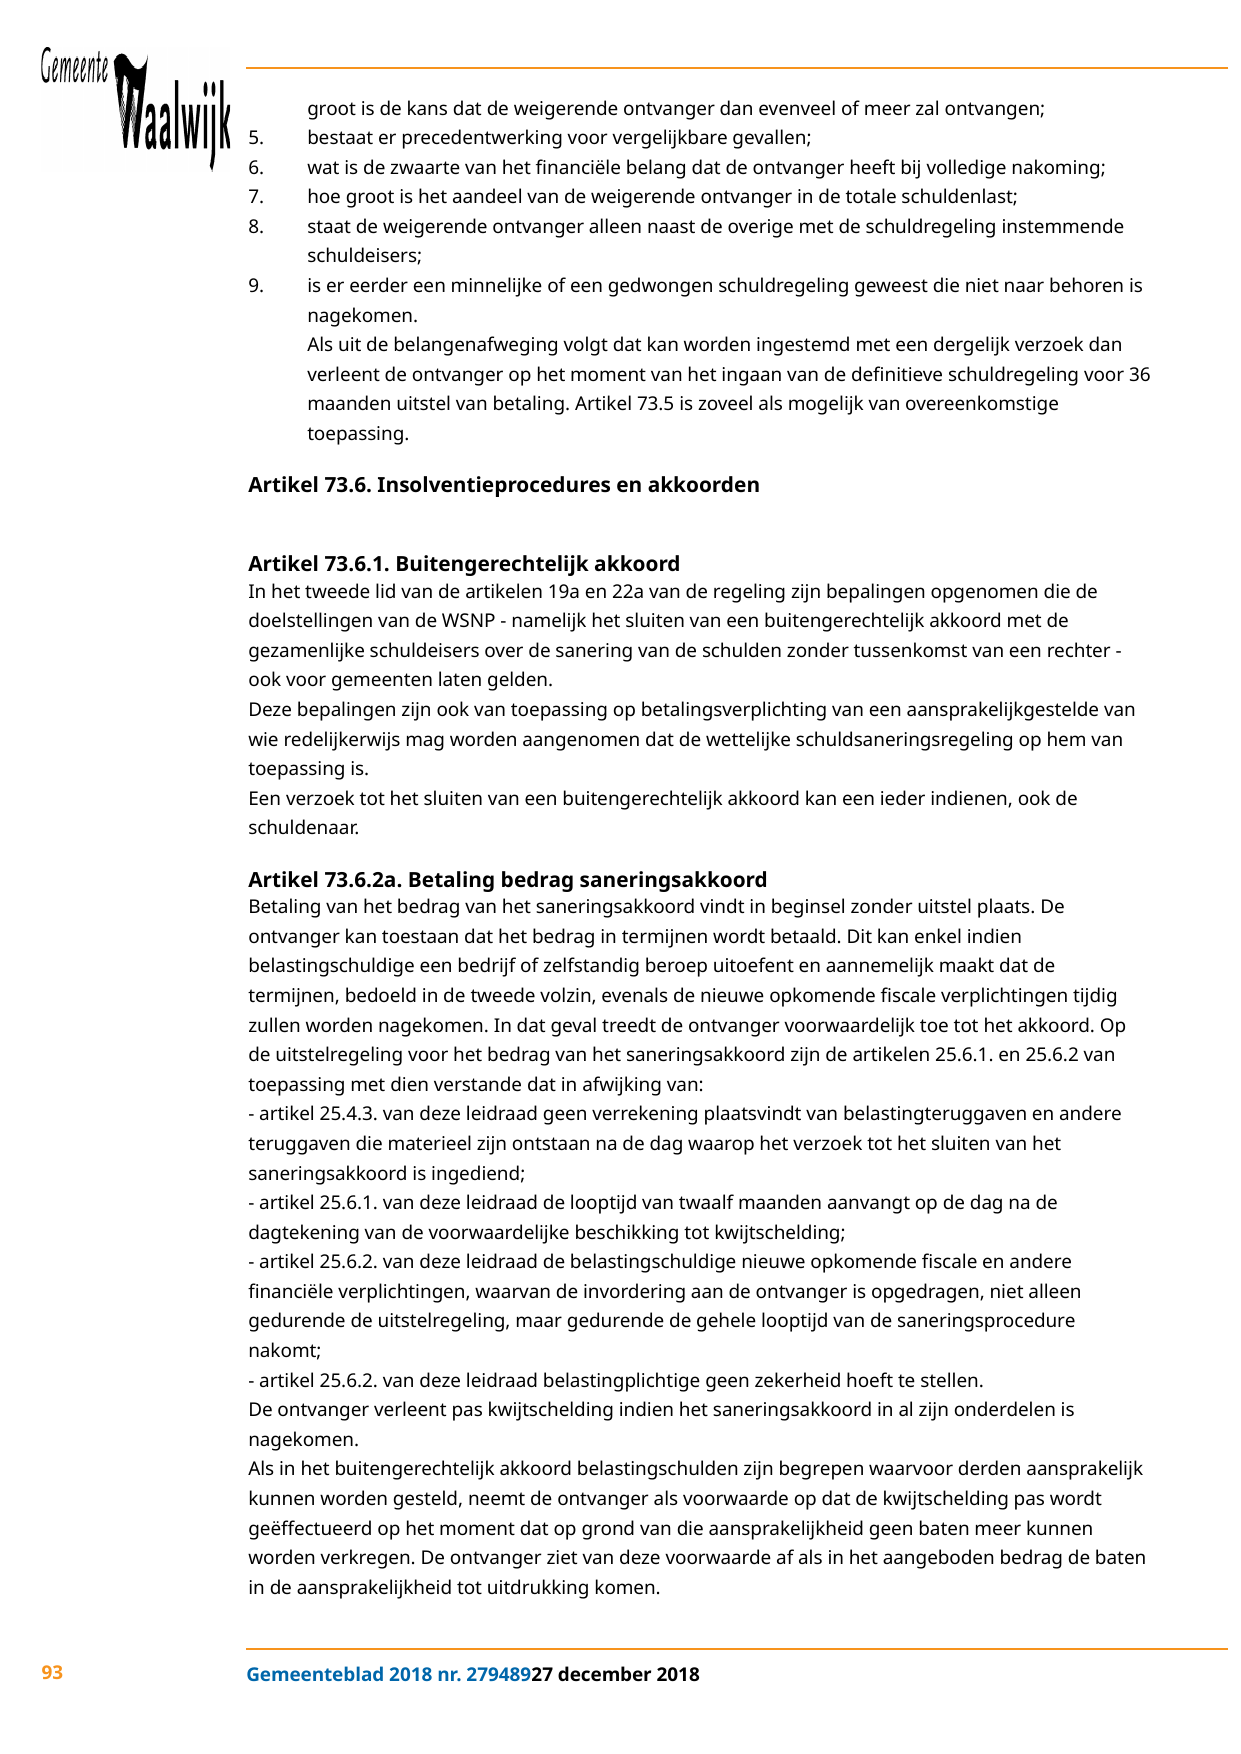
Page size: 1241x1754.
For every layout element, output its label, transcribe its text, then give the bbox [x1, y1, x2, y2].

text Een verzoek tot het sluiten van een buitengerechtelijk akkoord kan een ieder indienen, ook de schuldenaar. [248, 785, 1152, 840]
list Als uit de belangenafweging volgt dat kan worden ingestemd met een dergelijk verzoek dan verleent de ontvanger op het moment van het ingaan van de definitieve schuldregeling voor 36 maanden uitstel van betaling. Artikel 73.5 is zoveel als mogelijk van overeenkomstige toepassing. [248, 331, 1152, 446]
picture [41, 47, 231, 172]
text Betaling van het bedrag van het saneringsakkoord vindt in beginsel zonder uitstel plaats. De ontvanger kan toestaan dat het bedrag in termijnen wordt betaald. Dit kan enkel indien belastingschuldige een bedrijf of zelfstandig beroep uitoefent en aannemelijk maakt dat de termijnen, bedoeld in de tweede volzin, evenals de nieuwe opkomende fiscale verplichtingen tijdig zullen worden nagekomen. In dat geval treedt de ontvanger voorwaardelijk toe tot het akkoord. Op de uitstelregeling voor het bedrag van het saneringsakkoord zijn de artikelen 25.6.1. en 25.6.2 van toepassing met dien verstande dat in afwijking van: [248, 893, 1152, 1097]
text Artikel 73.6.1. Buitengerechtelijk akkoord [248, 549, 1152, 578]
text Als in het buitengerechtelijk akkoord belastingschulden zijn begrepen waarvoor derden aansprakelijk kunnen worden gesteld, neemt de ontvanger als voorwaarde op dat de kwijtschelding pas wordt geëffectueerd op het moment dat op grond van die aansprakelijkheid geen baten meer kunnen worden verkregen. De ontvanger ziet van deze voorwaarde af als in het aangeboden bedrag de baten in de aansprakelijkheid tot uitdrukking komen. [248, 1456, 1152, 1599]
text Artikel 73.6. Insolventieprocedures en akkoorden [248, 471, 1152, 499]
text - artikel 25.6.2. van deze leidraad de belastingschuldige nieuwe opkomende fiscale en andere financiële verplichtingen, waarvan de invordering aan de ontvanger is opgedragen, niet alleen gedurende de uitstelregeling, maar gedurende de gehele looptijd van de saneringsprocedure nakomt; [248, 1248, 1152, 1363]
list is er eerder een minnelijke of een gedwongen schuldregeling geweest die niet naar behoren is nagekomen. [248, 272, 1152, 328]
text - artikel 25.6.1. van deze leidraad de looptijd van twaalf maanden aanvangt op de dag na de dagtekening van de voorwaardelijke beschikking tot kwijtschelding; [248, 1189, 1152, 1244]
text Artikel 73.6.2a. Betaling bedrag saneringsakkoord [248, 865, 1152, 893]
list staat de weigerende ontvanger alleen naast de overige met de schuldregeling instemmende schuldeisers; [248, 213, 1152, 268]
text Deze bepalingen zijn ook van toepassing op betalingsverplichting van een aansprakelijkgestelde van wie redelijkerwijs mag worden aangenomen dat de wettelijke schuldsaneringsregeling op hem van toepassing is. [248, 696, 1152, 781]
list bestaat er precedentwerking voor vergelijkbare gevallen; [248, 124, 1152, 150]
text - artikel 25.4.3. van deze leidraad geen verrekening plaatsvindt van belastingteruggaven en andere teruggaven die materieel zijn ontstaan na de dag waarop het verzoek tot het sluiten van het saneringsakkoord is ingediend; [248, 1101, 1152, 1185]
list groot is de kans dat de weigerende ontvanger dan evenveel of meer zal ontvangen; [248, 95, 1152, 121]
list wat is de zwaarte van het financiële belang dat de ontvanger heeft bij volledige nakoming; [248, 154, 1152, 180]
list hoe groot is het aandeel van de weigerende ontvanger in de totale schuldenlast; [248, 183, 1152, 209]
text In het tweede lid van de artikelen 19a en 22a van de regeling zijn bepalingen opgenomen die de doelstellingen van de WSNP - namelijk het sluiten van een buitengerechtelijk akkoord met de gezamenlijke schuldeisers over de sanering van de schulden zonder tussenkomst van een rechter - ook voor gemeenten laten gelden. [248, 578, 1152, 692]
text De ontvanger verleent pas kwijtschelding indien het saneringsakkoord in al zijn onderdelen is nagekomen. [248, 1396, 1152, 1452]
text - artikel 25.6.2. van deze leidraad belastingplichtige geen zekerheid hoeft te stellen. [248, 1367, 1152, 1392]
